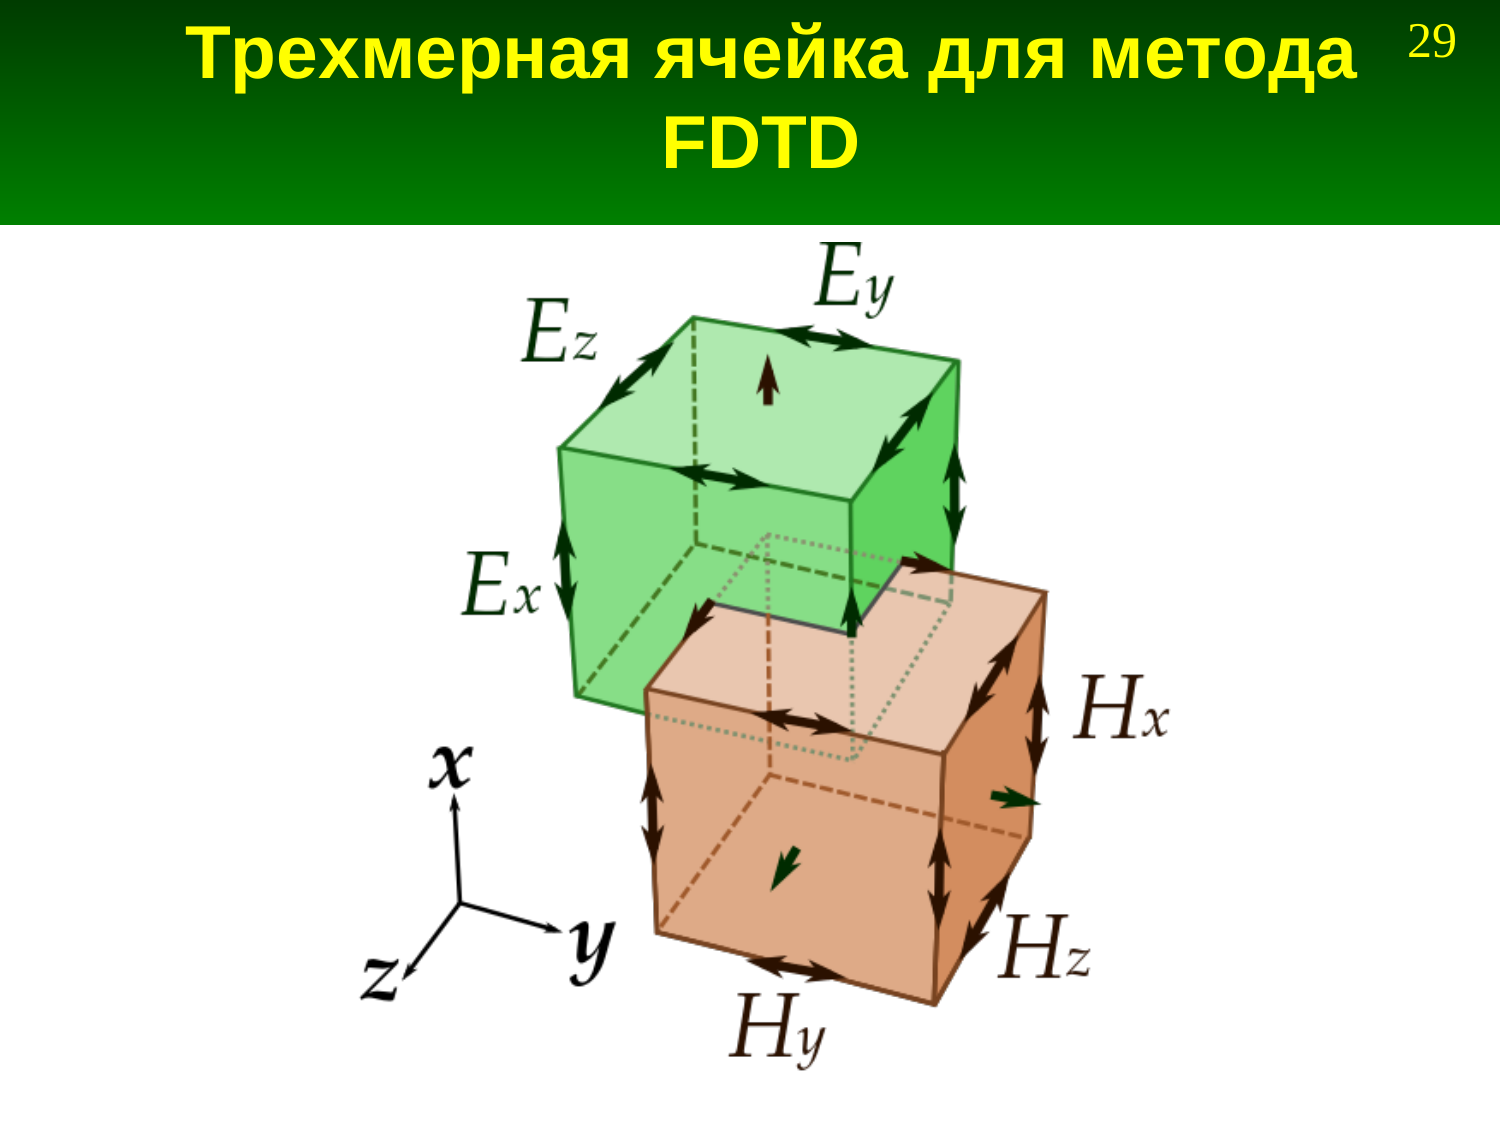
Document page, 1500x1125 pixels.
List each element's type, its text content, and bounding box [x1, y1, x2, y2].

title Трехмерная ячейка для метода FDTD [123, 0, 1399, 192]
picture [332, 242, 1171, 1086]
